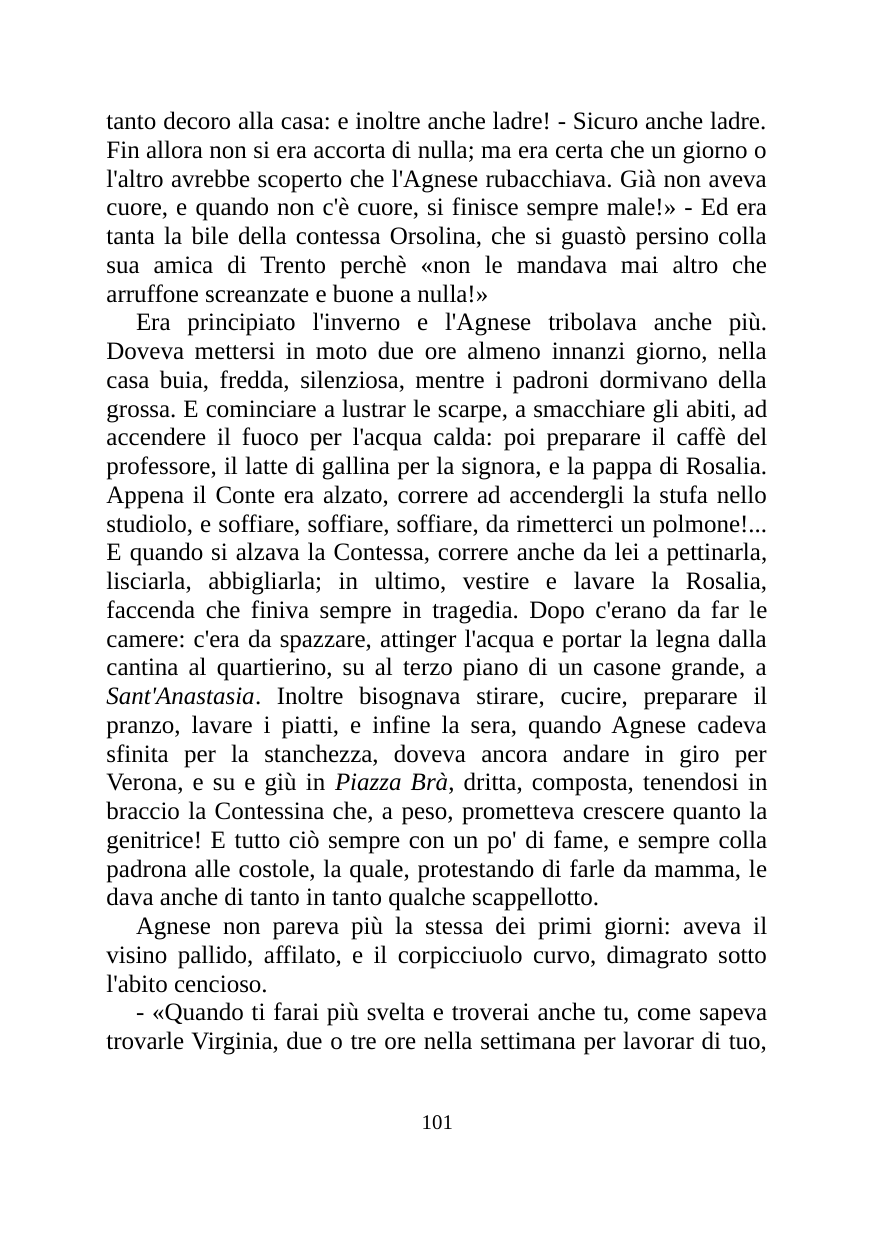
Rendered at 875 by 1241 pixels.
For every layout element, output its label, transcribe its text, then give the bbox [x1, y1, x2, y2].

text - «Quando ti farai più svelta e troverai anche tu, come sapeva trovarle Virginia, due o tre ore nella settimana per lavorar di tuo, [106, 997, 768, 1055]
text tanto decoro alla casa: e inoltre anche ladre! - Sicuro anche ladre. Fin allora non si era accorta di nulla; ma era certa che un giorno o l'altro avrebbe scoperto che l'Agnese rubacchiava. Già non aveva cuore, e quando non c'è cuore, si finisce sempre male!» - Ed era tanta la bile della contessa Orsolina, che si guastò persino colla sua amica di Trento perchè «non le mandava mai altro che arruffone screanzate e buone a nulla!» [106, 106, 768, 307]
text Agnese non pareva più la stessa dei primi giorni: aveva il visino pallido, affilato, e il corpicciuolo curvo, dimagrato sotto l'abito cencioso. [106, 911, 768, 997]
text Era principiato l'inverno e l'Agnese tribolava anche più. Doveva mettersi in moto due ore almeno innanzi giorno, nella casa buia, fredda, silenziosa, mentre i padroni dormivano della grossa. E cominciare a lustrar le scarpe, a smacchiare gli abiti, ad accendere il fuoco per l'acqua calda: poi preparare il caffè del professore, il latte di gallina per la signora, e la pappa di Rosalia. Appena il Conte era alzato, correre ad accendergli la stufa nello studiolo, e soffiare, soffiare, soffiare, da rimetterci un polmone!... E quando si alzava la Contessa, correre anche da lei a pettinarla, lisciarla, abbigliarla; in ultimo, vestire e lavare la Rosalia, faccenda che finiva sempre in tragedia. Dopo c'erano da far le camere: c'era da spazzare, attinger l'acqua e portar la legna dalla cantina al quartierino, su al terzo piano di un casone grande, a Sant'Anastasia. Inoltre bisognava stirare, cucire, preparare il pranzo, lavare i piatti, e infine la sera, quando Agnese cadeva sfinita per la stanchezza, doveva ancora andare in giro per Verona, e su e giù in Piazza Brà, dritta, composta, tenendosi in braccio la Contessina che, a peso, prometteva crescere quanto la genitrice! E tutto ciò sempre con un po' di fame, e sempre colla padrona alle costole, la quale, protestando di farle da mamma, le dava anche di tanto in tanto qualche scappellotto. [106, 307, 768, 911]
